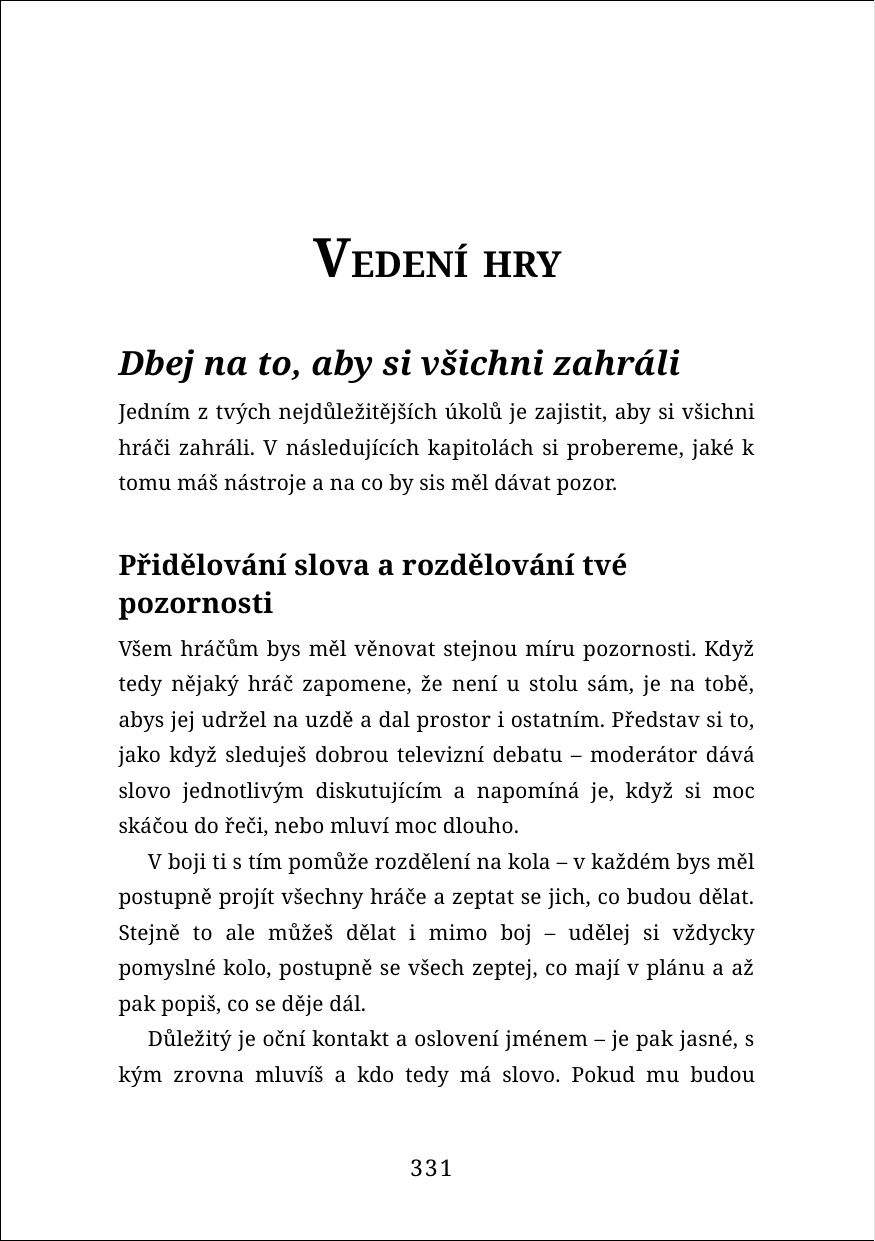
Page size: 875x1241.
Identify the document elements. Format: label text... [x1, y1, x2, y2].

subtitle Vedení hry [118, 219, 756, 293]
subtitle Dbej na to, aby si všichni zahráli [118, 340, 756, 386]
subtitle Přidělování slova a rozdělování tvé pozornosti [118, 545, 756, 622]
text Všem hráčům bys měl věnovat stejnou míru pozornosti. Když tedy nějaký hráč zapomene, že není u stolu sám, je na tobě, abys jej udržel na uzdě a dal prostor i ostatním. Představ si to, jako když sleduješ dobrou televizní debatu – moderátor dává slovo jednotlivým diskutujícím a napomíná je, když si moc skáčou do řeči, nebo mluví moc dlouho. V boji ti s tím pomůže rozdělení na kola – v každém bys měl postupně projít všechny hráče a zeptat se jich, co budou dělat. Stejně to ale můžeš dělat i mimo boj – udělej si vždycky pomyslné kolo, postupně se všech zeptej, co mají v plánu a až pak popiš, co se děje dál. Důležitý je oční kontakt a oslovení jménem – je pak jasné, s kým zrovna mluvíš a kdo tedy má slovo. Pokud mu budou [118, 634, 756, 1088]
text Jedním z tvých nejdůležitějších úkolů je zajistit, aby si všichni hráči zahráli. V následujících kapitolách si probereme, jaké k tomu máš nástroje a na co by sis měl dávat pozor. [118, 397, 756, 497]
